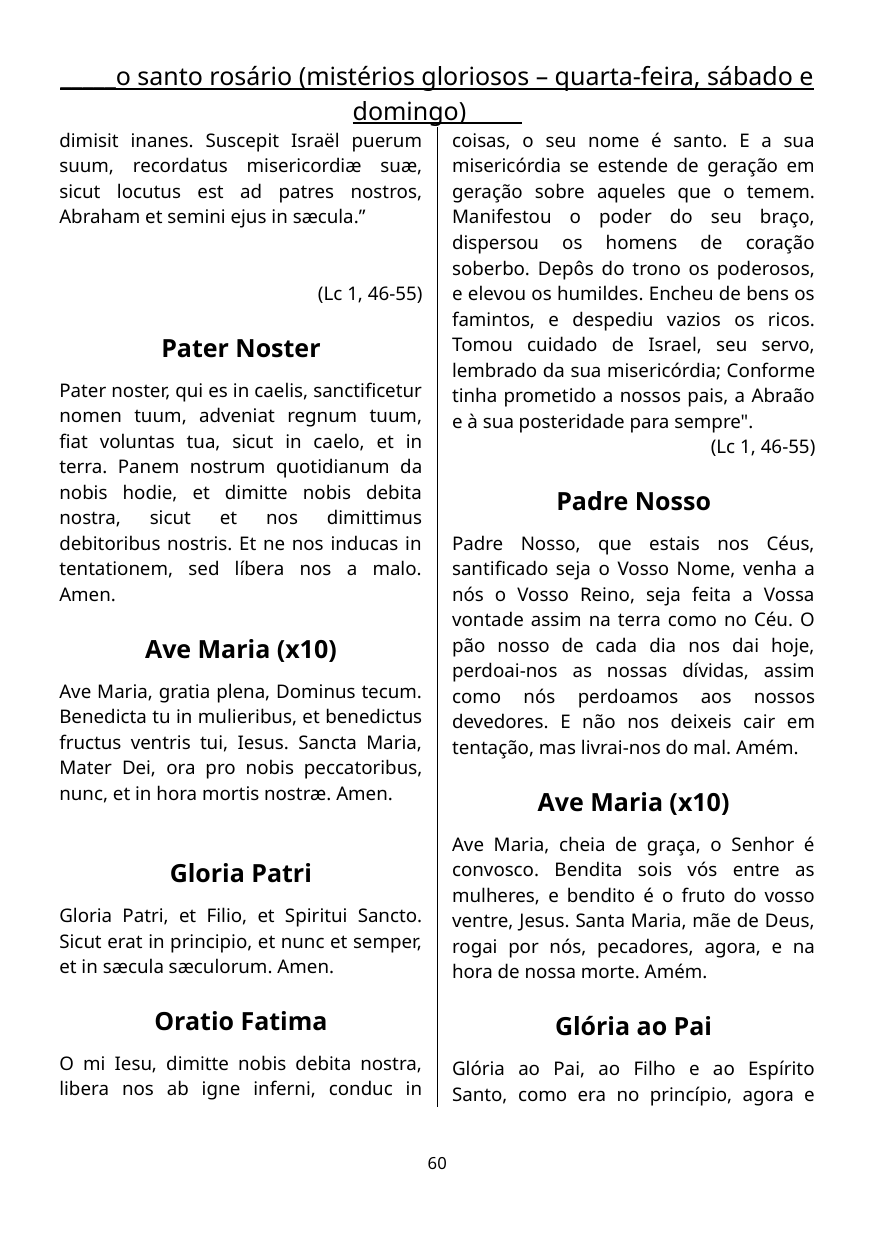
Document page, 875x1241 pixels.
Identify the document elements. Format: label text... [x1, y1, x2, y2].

table_header dimisit inanes. Suscepit Israël puerum suum, recordatus misericordiæ suæ, sicut locutus est ad patres nostros, Abraham et semini ejus in sæcula.” (Lc 1, 46-55) Pater Noster Pater noster, qui es in caelis, sanctificetur nomen tuum, adveniat regnum tuum, fiat voluntas tua, sicut in caelo, et in terra. Panem nostrum quotidianum da nobis hodie, et dimitte nobis debita nostra, sicut et nos dimittimus debitoribus nostris. Et ne nos inducas in tentationem, sed líbera nos a malo. Amen. Ave Maria (x10) Ave Maria, gratia plena, Dominus tecum. Benedicta tu in mulieribus, et benedictus fructus ventris tui, Iesus. Sancta Maria, Mater Dei, ora pro nobis peccatoribus, nunc, et in hora mortis nostræ. Amen. Gloria Patri Gloria Patri, et Filio, et Spiritui Sancto. Sicut erat in principio, et nunc et semper, et in sæcula sæculorum. Amen. Oratio Fatima O mi Iesu, dimitte nobis debita nostra, libera nos ab igne inferni, conduc in [44, 127, 437, 1107]
table_header coisas, o seu nome é santo. E a sua misericórdia se estende de geração em geração sobre aqueles que o temem. Manifestou o poder do seu braço, dispersou os homens de coração soberbo. Depôs do trono os poderosos, e elevou os humildes. Encheu de bens os famintos, e despediu vazios os ricos. Tomou cuidado de Israel, seu servo, lembrado da sua misericórdia; Conforme tinha prometido a nossos pais, a Abraão e à sua posteridade para sempre". (Lc 1, 46-55) Padre Nosso Padre Nosso, que estais nos Céus, santificado seja o Vosso Nome, venha a nós o Vosso Reino, seja feita a Vossa vontade assim na terra como no Céu. O pão nosso de cada dia nos dai hoje, perdoai-nos as nossas dívidas, assim como nós perdoamos aos nossos devedores. E não nos deixeis cair em tentação, mas livrai-nos do mal. Amém. Ave Maria (x10) Ave Maria, cheia de graça, o Senhor é convosco. Bendita sois vós entre as mulheres, e bendito é o fruto do vosso ventre, Jesus. Santa Maria, mãe de Deus, rogai por nós, pecadores, agora, e na hora de nossa morte. Amém. Glória ao Pai Glória ao Pai, ao Filho e ao Espírito Santo, como era no princípio, agora e [438, 127, 830, 1107]
